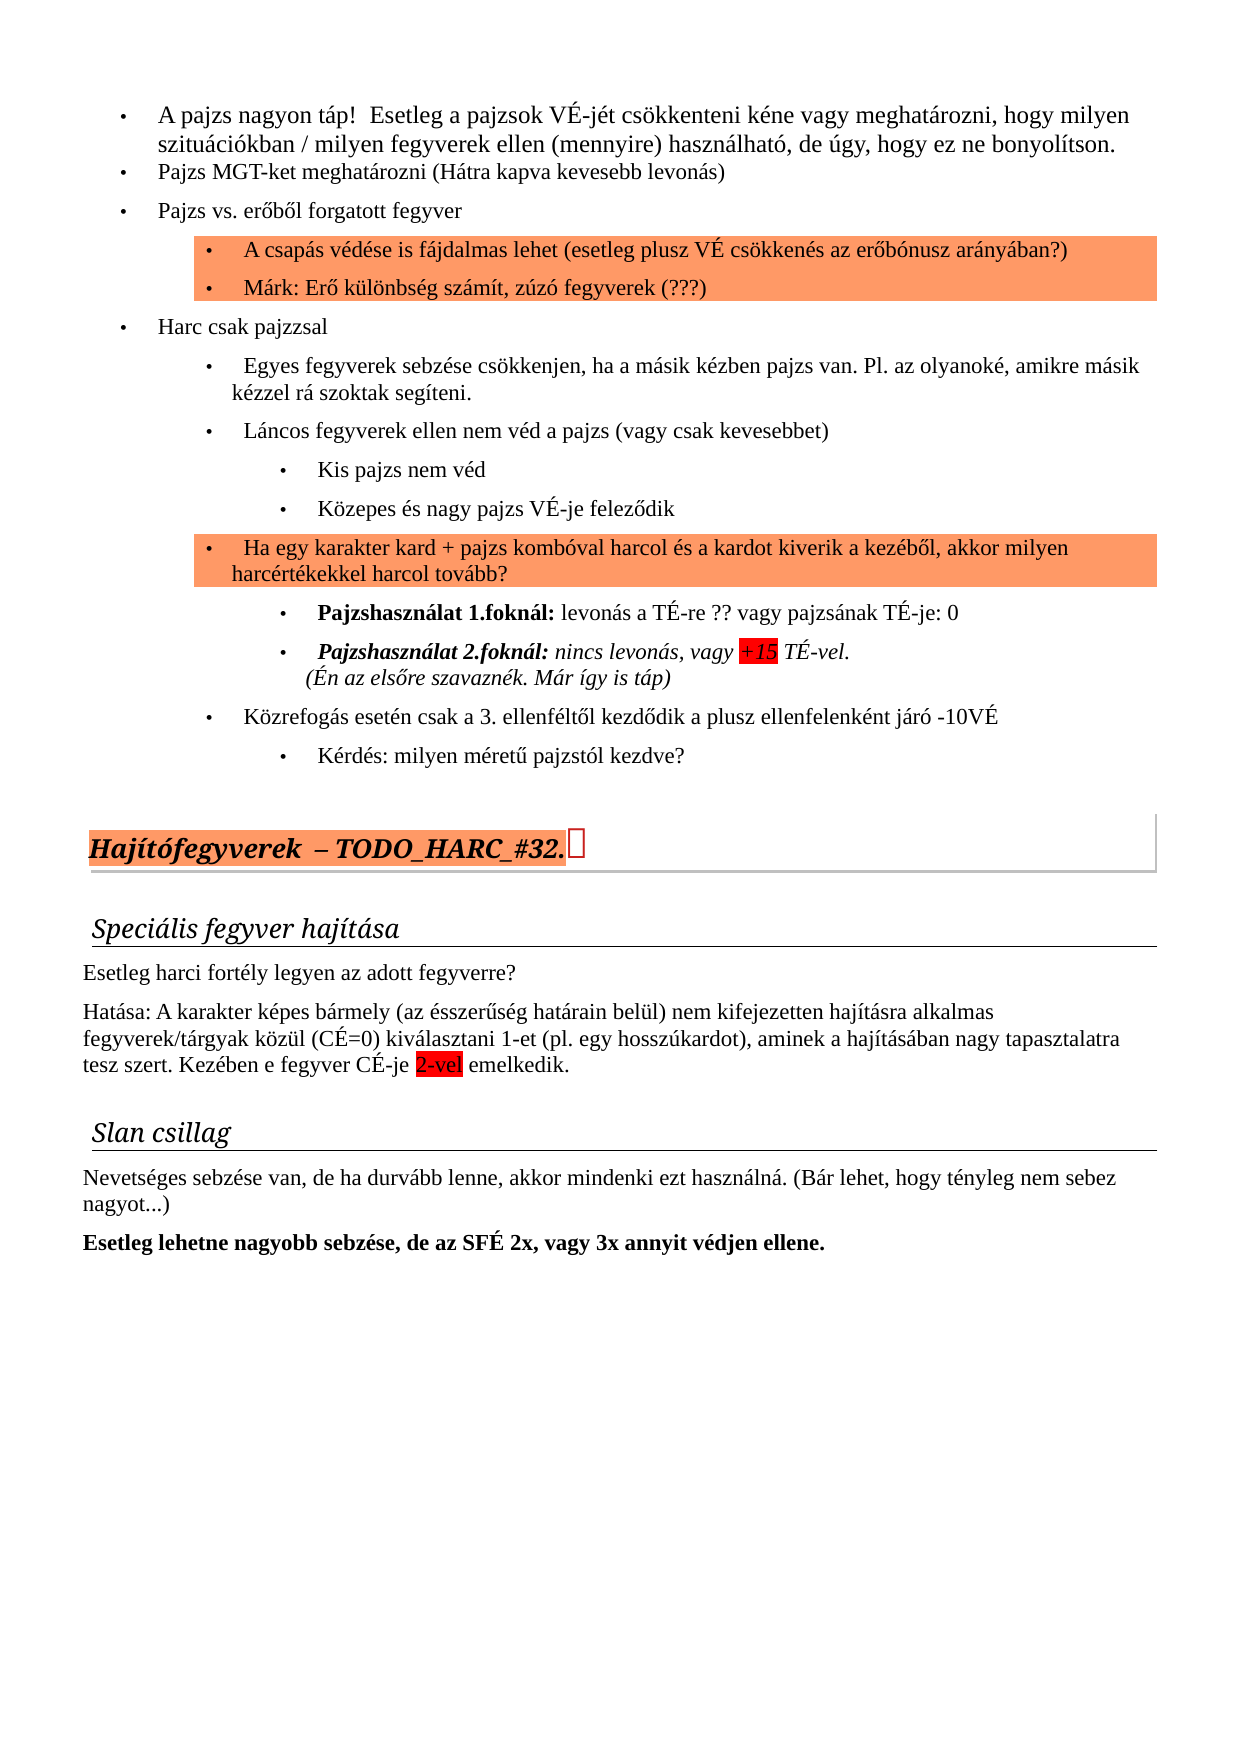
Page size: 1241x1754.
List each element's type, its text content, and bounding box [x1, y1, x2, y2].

text Esetleg lehetne nagyobb sebzése, de az SFÉ 2x, vagy 3x annyit védjen ellene. [83, 1229, 1157, 1255]
list Kis pajzs nem véd [268, 456, 1157, 483]
list Pajzs vs. erőből forgatott fegyver [120, 197, 1157, 223]
list Közrefogás esetén csak a 3. ellenféltől kezdődik a plusz ellenfelenként járó -10VÉ [194, 703, 1157, 729]
list Pajzshasználat 2.foknál: nincs levonás, vagy +15 TÉ-vel. (Én az elsőre szavaznék. Már így is táp) [268, 638, 1157, 691]
list Pajzs MGT-ket meghatározni (Hátra kapva kevesebb levonás) [120, 158, 1157, 184]
list Egyes fegyverek sebzése csökkenjen, ha a másik kézben pajzs van. Pl. az olyanoké, amikre másik kézzel rá szoktak segíteni. [194, 352, 1157, 405]
subtitle Hajítófegyverek – TODO_HARC_#32.✅ [89, 813, 1154, 870]
list A csapás védése is fájdalmas lehet (esetleg plusz VÉ csökkenés az erőbónusz arányában?) [194, 236, 1157, 262]
text Hatása: A karakter képes bármely (az ésszerűség határain belül) nem kifejezetten hajításra alkalmas fegyverek/tárgyak közül (CÉ=0) kiválasztani 1-et (pl. egy hosszúkardot), aminek a hajításában nagy tapasztalatra tesz szert. Kezében e fegyver CÉ-je 2-vel emelkedik. [83, 998, 1157, 1077]
list Kérdés: milyen méretű pajzstól kezdve? [268, 742, 1157, 768]
list Harc csak pajzzsal [120, 313, 1157, 340]
list Közepes és nagy pajzs VÉ-je feleződik [268, 495, 1157, 521]
text Esetleg harci fortély legyen az adott fegyverre? [83, 959, 1157, 986]
list Láncos fegyverek ellen nem véd a pajzs (vagy csak kevesebbet) [194, 417, 1157, 444]
list Ha egy karakter kard + pajzs kombóval harcol és a kardot kiverik a kezéből, akkor milyen harcértékekkel harcol tovább? [194, 534, 1157, 587]
subtitle Slan csillag [92, 1115, 1157, 1150]
list Pajzshasználat 1.foknál: levonás a TÉ-re ?? vagy pajzsának TÉ-je: 0 [268, 599, 1157, 626]
list Márk: Erő különbség számít, zúzó fegyverek (???) [194, 274, 1157, 301]
list A pajzs nagyon táp! Esetleg a pajzsok VÉ-jét csökkenteni kéne vagy meghatározni, hogy milyen szituációkban / milyen fegyverek ellen (mennyire) használható, de úgy, hogy ez ne bonyolítson. [120, 100, 1157, 158]
text Nevetséges sebzése van, de ha durvább lenne, akkor mindenki ezt használná. (Bár lehet, hogy tényleg nem sebez nagyot...) [83, 1164, 1157, 1217]
subtitle Speciális fegyver hajítása [92, 910, 1157, 946]
